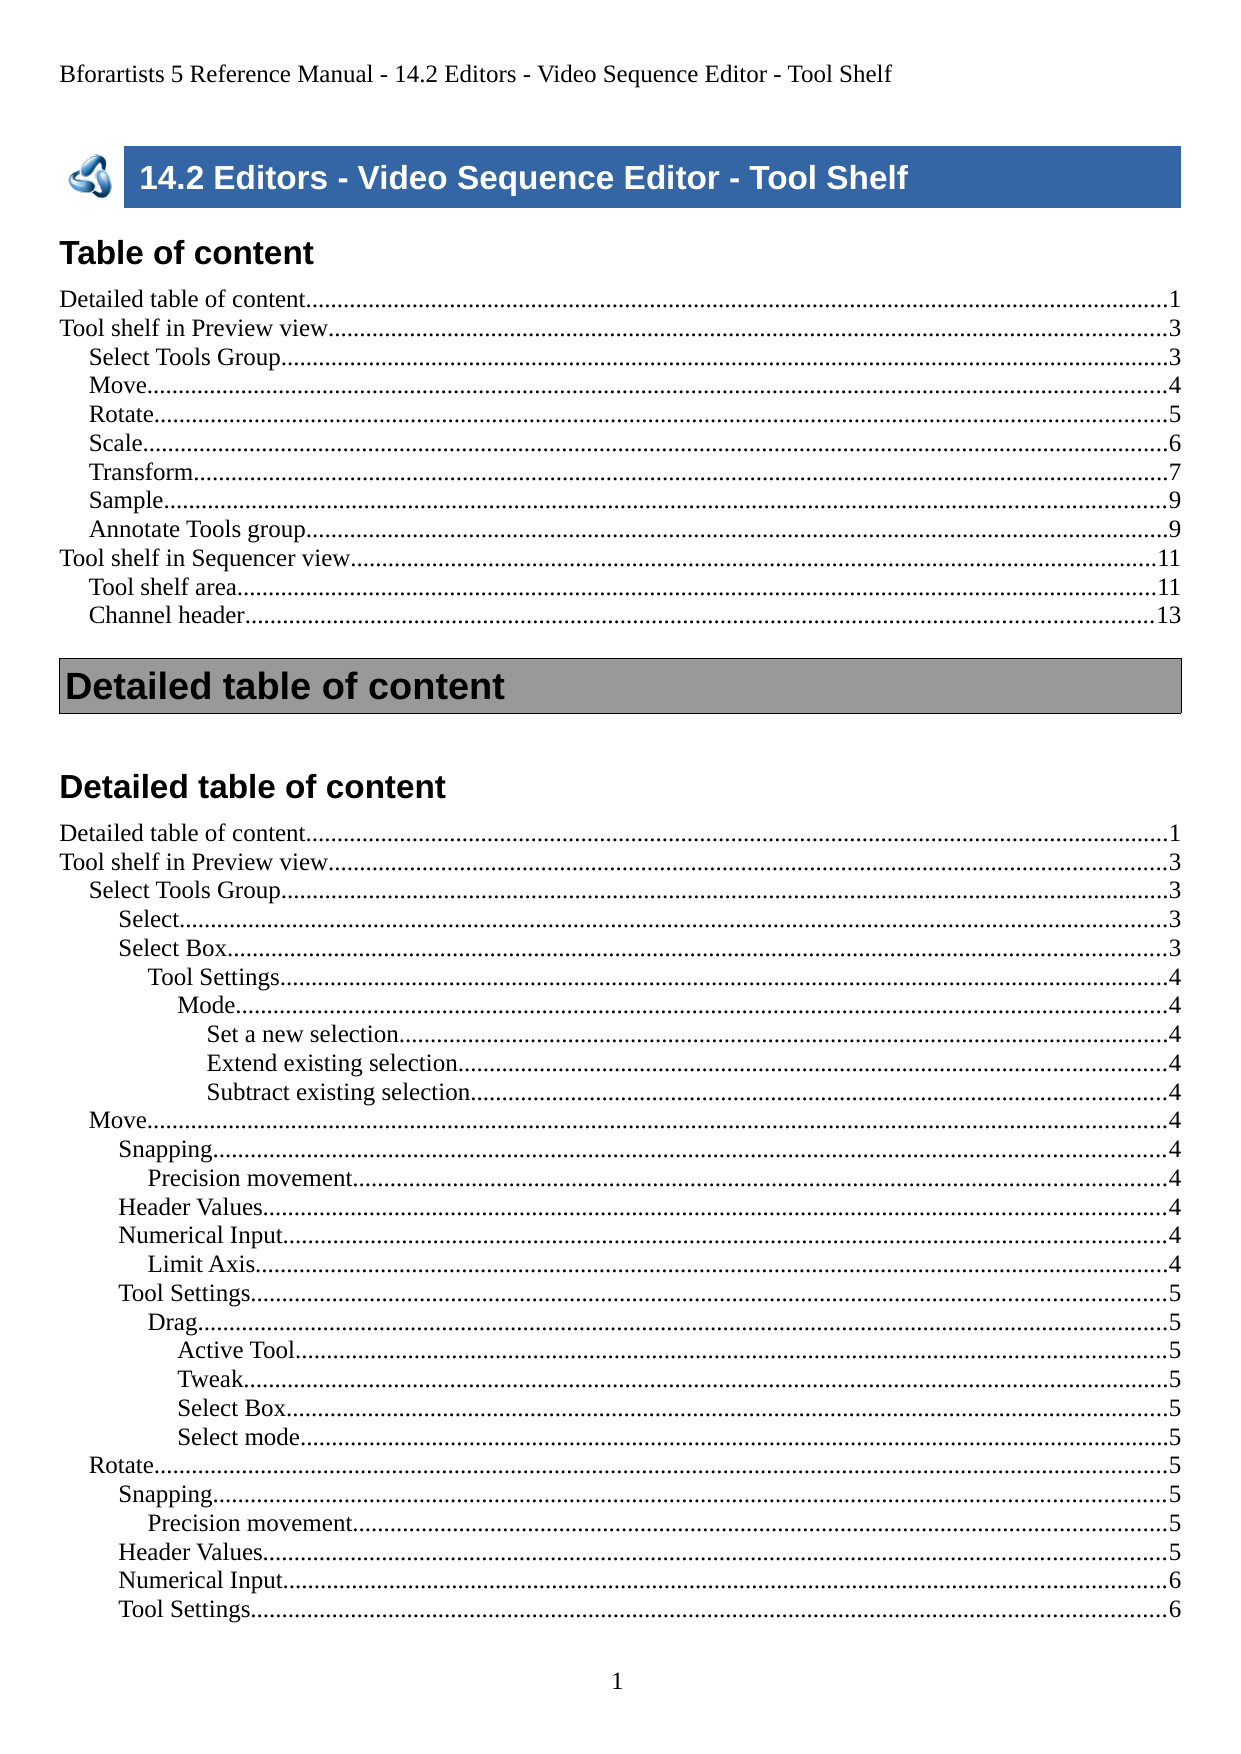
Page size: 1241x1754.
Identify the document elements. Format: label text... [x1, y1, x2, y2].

text Select Tools Group 3 [88, 875, 1181, 904]
text Set a new selection 4 [206, 1019, 1181, 1048]
text Sample 9 [88, 485, 1181, 514]
text Tool Settings 4 [147, 962, 1181, 990]
text Tool Settings 5 [118, 1278, 1181, 1307]
text Annotate Tools group 9 [88, 514, 1181, 543]
text Tweak 5 [177, 1364, 1181, 1393]
text Precision movement 4 [147, 1163, 1181, 1192]
text Subtract existing selection 4 [206, 1077, 1181, 1105]
table_header Detailed table of content [60, 659, 1181, 713]
text Precision movement 5 [147, 1508, 1181, 1537]
text Tool shelf in Preview view 3 [59, 847, 1181, 875]
text Drag 5 [147, 1307, 1181, 1335]
text Scale 6 [88, 428, 1181, 457]
text Select Box 3 [118, 933, 1181, 962]
subtitle Table of content [59, 233, 1181, 272]
text Detailed table of content 1 [59, 284, 1181, 313]
text Tool shelf in Sequencer view 11 [59, 543, 1181, 572]
text Tool Settings 6 [118, 1594, 1181, 1623]
text Limit Axis 4 [147, 1249, 1181, 1278]
text Snapping 5 [118, 1479, 1181, 1508]
text Active Tool 5 [177, 1335, 1181, 1364]
text Header Values 5 [118, 1537, 1181, 1565]
text Transform 7 [88, 457, 1181, 485]
text Numerical Input 4 [118, 1220, 1181, 1249]
text Rotate 5 [88, 1450, 1181, 1479]
text Select 3 [118, 904, 1181, 933]
text Tool shelf area 11 [88, 572, 1181, 600]
text Select mode 5 [177, 1422, 1181, 1450]
table_header [59, 146, 124, 208]
text Select Tools Group 3 [88, 342, 1181, 370]
text Channel header 13 [88, 600, 1181, 629]
subtitle Detailed table of content [59, 767, 1181, 805]
text Header Values 4 [118, 1192, 1181, 1220]
text Tool shelf in Preview view 3 [59, 313, 1181, 342]
text Extend existing selection 4 [206, 1048, 1181, 1077]
text Move 4 [88, 1105, 1181, 1134]
picture [65, 152, 114, 201]
text Detailed table of content 1 [59, 818, 1181, 847]
text Rotate 5 [88, 399, 1181, 428]
text Select Box 5 [177, 1393, 1181, 1422]
table_header 14.2 Editors - Video Sequence Editor - Tool Shelf [124, 146, 1181, 208]
text Numerical Input 6 [118, 1565, 1181, 1594]
text Mode 4 [177, 990, 1181, 1019]
text Move 4 [88, 370, 1181, 399]
text Snapping 4 [118, 1134, 1181, 1163]
